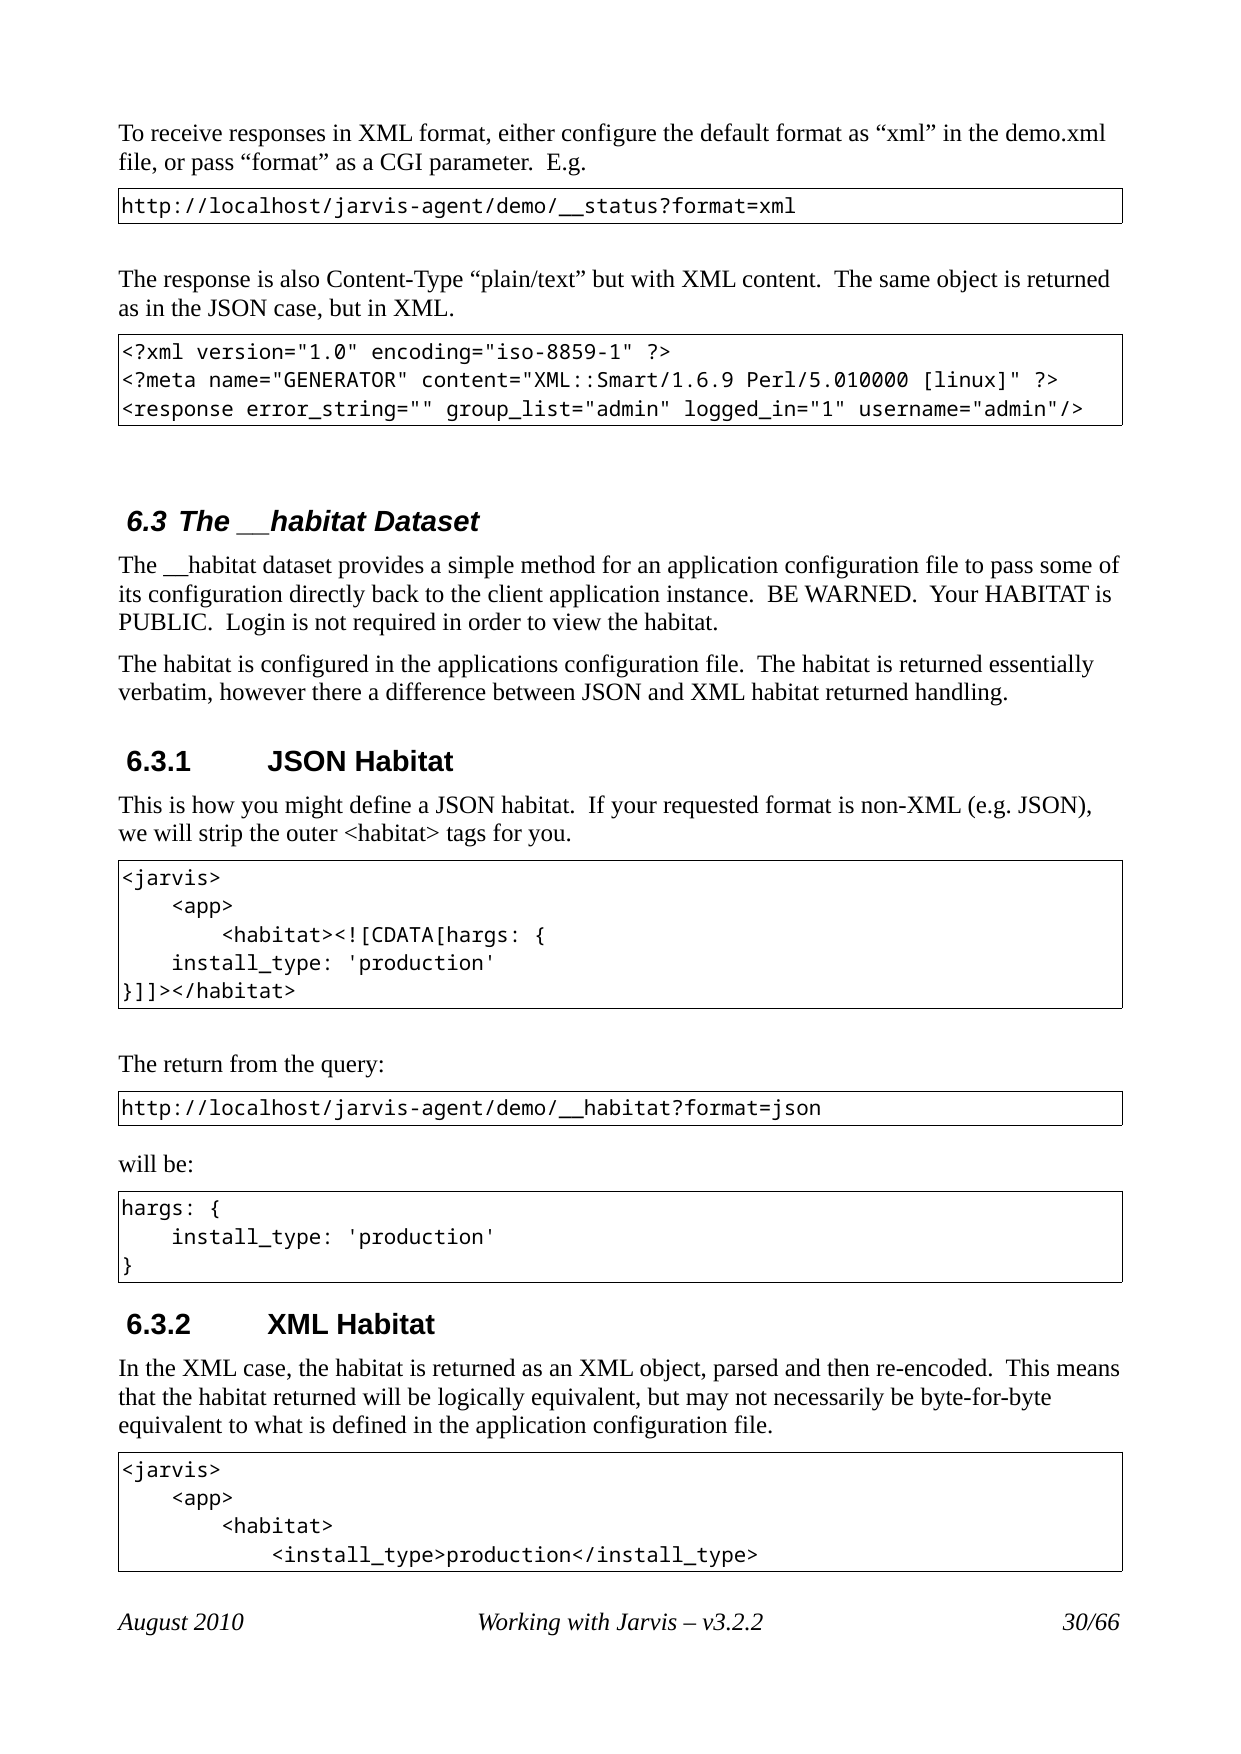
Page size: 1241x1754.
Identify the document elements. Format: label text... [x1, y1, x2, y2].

subtitle JSON Habitat [118, 744, 1122, 777]
text install_type: 'production' [119, 1219, 1122, 1247]
text <jarvis> [119, 1453, 1122, 1480]
text } [119, 1247, 1122, 1282]
text <app> [119, 1480, 1122, 1508]
text install_type: 'production' [119, 945, 1122, 973]
text <install_type>production</install_type> [119, 1537, 1122, 1571]
text <habitat> [119, 1508, 1122, 1537]
text <?meta name="GENERATOR" content="XML::Smart/1.6.9 Perl/5.010000 [linux]" ?> [119, 362, 1122, 391]
text To receive responses in XML format, either configure the default format as “xml” in the demo.xml file, or pass “format” as a CGI parameter. E.g. [118, 118, 1122, 176]
subtitle The __habitat Dataset [118, 504, 1122, 537]
text The return from the query: [118, 1049, 1122, 1078]
text http://localhost/jarvis-agent/demo/__status?format=xml [119, 189, 1122, 223]
text <?xml version="1.0" encoding="iso-8859-1" ?> [119, 335, 1122, 362]
text hargs: { [119, 1192, 1122, 1219]
text }]]></habitat> [119, 973, 1122, 1008]
text <habitat><![CDATA[hargs: { [119, 917, 1122, 945]
text This is how you might define a JSON habitat. If your requested format is non-XML (e.g. JSON), we will strip the outer <habitat> tags for you. [118, 790, 1122, 847]
text The __habitat dataset provides a simple method for an application configuration file to pass some of its configuration directly back to the client application instance. BE WARNED. Your HABITAT is PUBLIC. Login is not required in order to view the habitat. [118, 550, 1122, 636]
text http://localhost/jarvis-agent/demo/__habitat?format=json [119, 1092, 1122, 1125]
text <response error_string="" group_list="admin" logged_in="1" username="admin"/> [119, 391, 1122, 425]
text The response is also Content-Type “plain/text” but with XML content. The same object is returned as in the JSON case, but in XML. [118, 264, 1122, 321]
subtitle XML Habitat [118, 1307, 1122, 1340]
text The habitat is configured in the applications configuration file. The habitat is returned essentially verbatim, however there a difference between JSON and XML habitat returned handling. [118, 649, 1122, 706]
text <app> [119, 888, 1122, 917]
text <jarvis> [119, 861, 1122, 888]
text will be: [118, 1149, 1122, 1178]
text In the XML case, the habitat is returned as an XML object, parsed and then re-encoded. This means that the habitat returned will be logically equivalent, but may not necessarily be byte-for-byte equivalent to what is defined in the application configuration file. [118, 1353, 1122, 1439]
